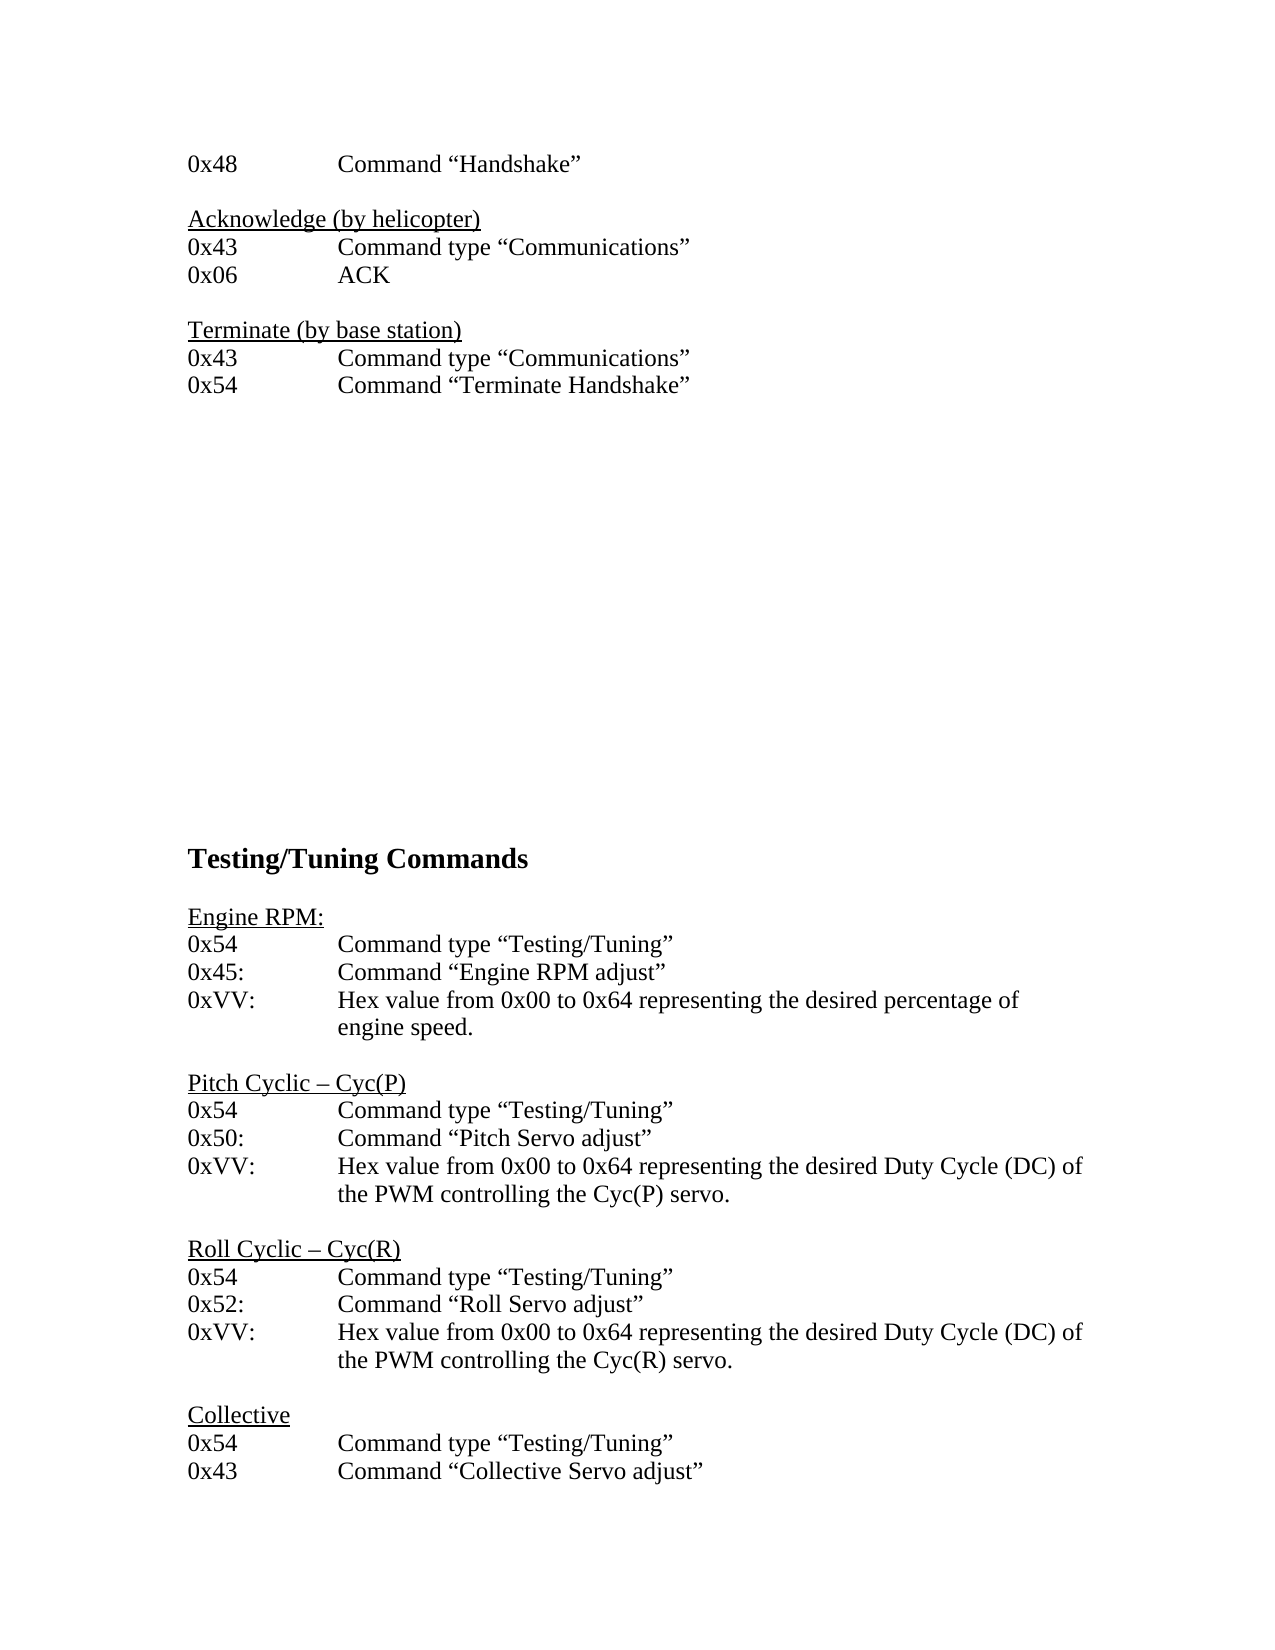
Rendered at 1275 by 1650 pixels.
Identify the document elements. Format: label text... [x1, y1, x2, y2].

text Terminate (by base station) [187, 316, 1087, 344]
text Collective [187, 1401, 1087, 1429]
text Acknowledge (by helicopter) [187, 205, 1087, 233]
text 0x52: Command “Roll Servo adjust” [187, 1291, 1087, 1318]
text 0x45: Command “Engine RPM adjust” [187, 958, 1087, 986]
text 0x43 Command type “Communications” [187, 233, 1087, 261]
text 0x54 Command type “Testing/Tuning” [187, 1097, 1087, 1124]
text 0x06 ACK [187, 261, 1087, 288]
text Engine RPM: [187, 903, 1087, 930]
text 0x43 Command type “Communications” [187, 344, 1087, 372]
text 0x43 Command “Collective Servo adjust” [187, 1457, 1087, 1484]
text Testing/Tuning Commands [187, 843, 1087, 875]
text 0xVV: Hex value from 0x00 to 0x64 representing the desired Duty Cycle (DC) of the PWM controlling the Cyc(R) servo. [187, 1318, 1087, 1374]
text 0x50: Command “Pitch Servo adjust” [187, 1124, 1087, 1152]
text 0x48 Command “Handshake” [187, 150, 1087, 178]
text 0x54 Command type “Testing/Tuning” [187, 1263, 1087, 1291]
text 0x54 Command type “Testing/Tuning” [187, 1429, 1087, 1457]
text Pitch Cyclic – Cyc(P) [187, 1069, 1087, 1097]
text Roll Cyclic – Cyc(R) [187, 1235, 1087, 1263]
text 0xVV: Hex value from 0x00 to 0x64 representing the desired percentage of engine speed. [187, 986, 1087, 1041]
text 0x54 Command type “Testing/Tuning” [187, 930, 1087, 958]
text 0x54 Command “Terminate Handshake” [187, 372, 1087, 399]
text 0xVV: Hex value from 0x00 to 0x64 representing the desired Duty Cycle (DC) of the PWM controlling the Cyc(P) servo. [187, 1152, 1087, 1207]
